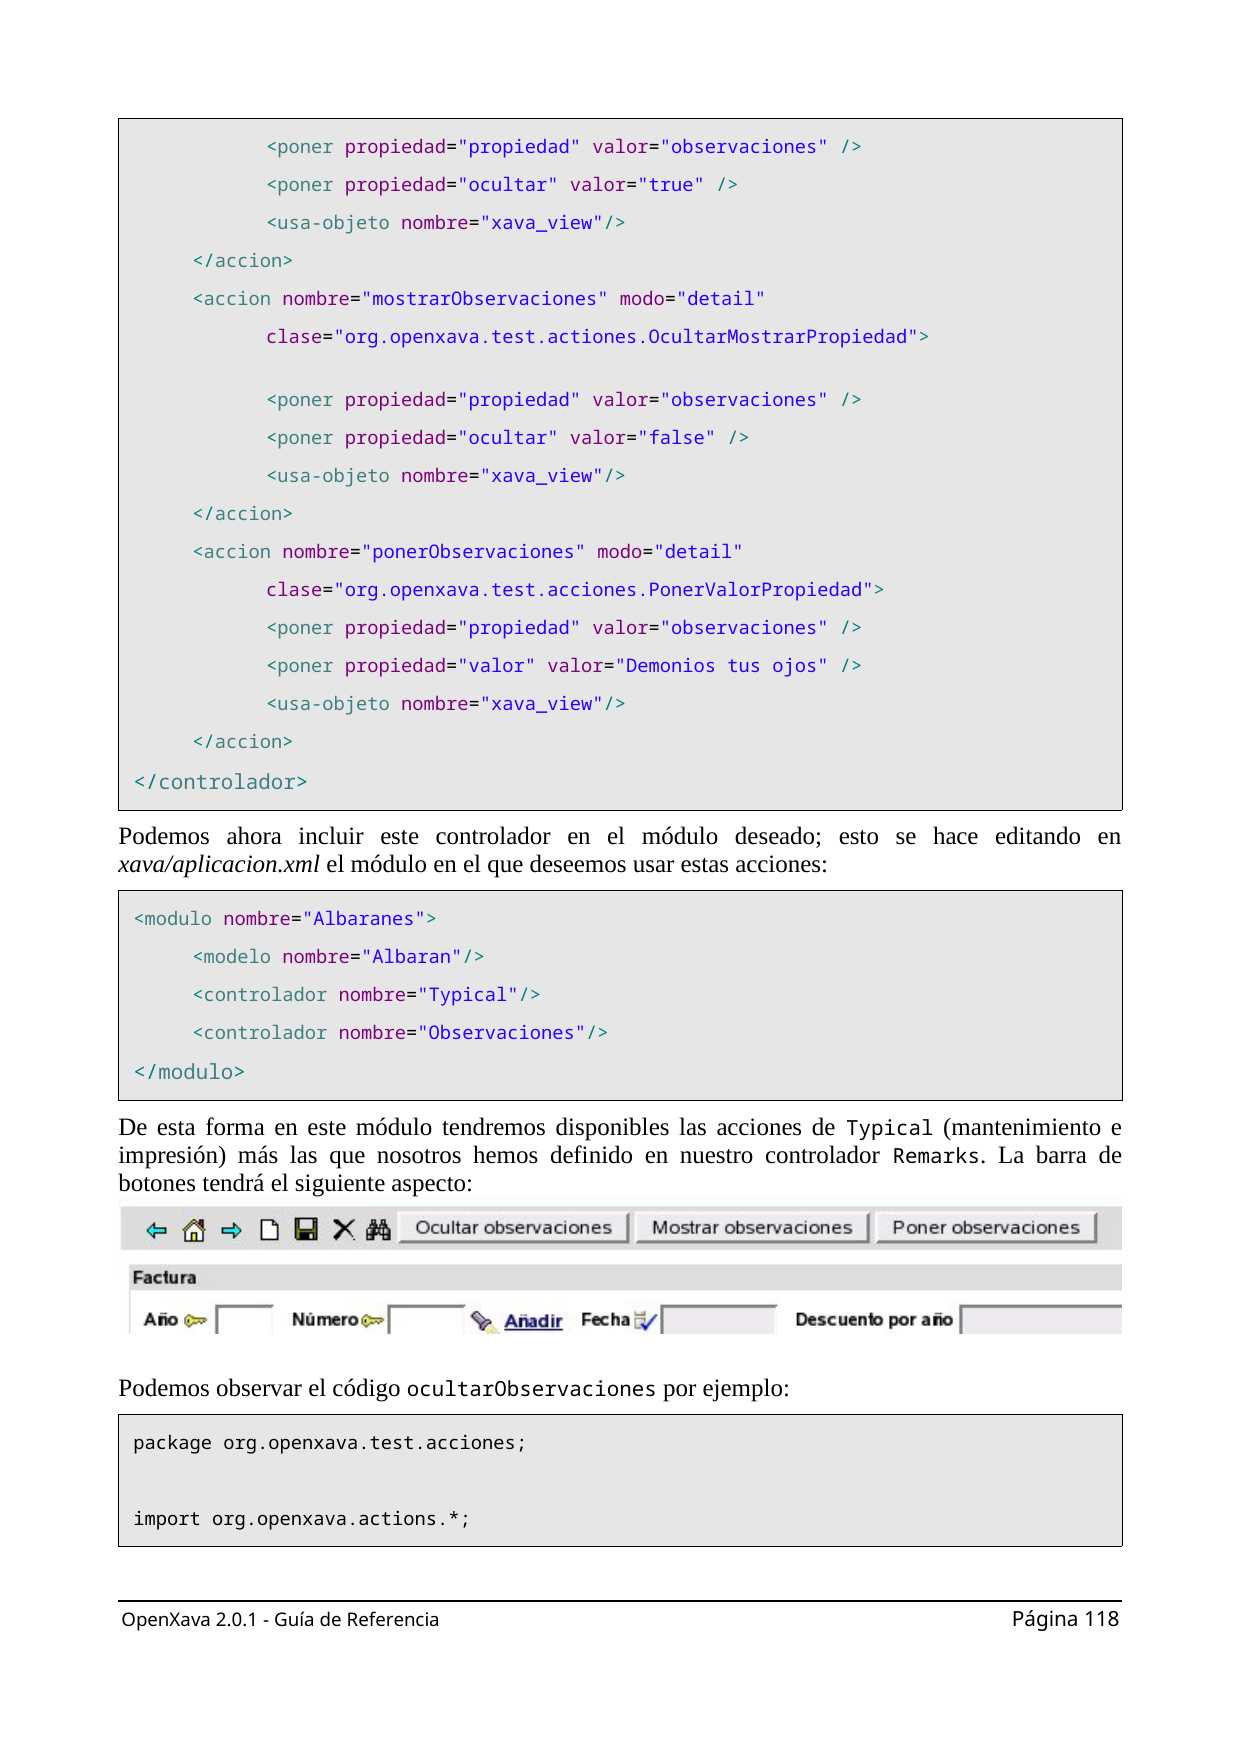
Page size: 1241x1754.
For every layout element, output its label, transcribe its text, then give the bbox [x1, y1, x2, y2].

text <usa-objeto nombre="xava_view"/> [119, 194, 1122, 232]
text <poner propiedad="ocultar" valor="true" /> [119, 156, 1122, 194]
text import org.openxava.actions.*; [119, 1490, 1122, 1546]
text De esta forma en este módulo tendremos disponibles las acciones de Typical (mantenimiento e impresión) más las que nosotros hemos definido en nuestro controlador Remarks. La barra de botones tendrá el siguiente aspecto: [118, 1113, 1122, 1197]
text </controlador> [119, 752, 1122, 810]
text <poner propiedad="propiedad" valor="observaciones" /> [119, 600, 1122, 638]
text <poner propiedad="valor" valor="Demonios tus ojos" /> [119, 638, 1122, 676]
text <accion nombre="ponerObservaciones" modo="detail" [119, 524, 1122, 562]
text package org.openxava.test.acciones; [119, 1415, 1122, 1452]
text </accion> [119, 232, 1122, 270]
text </accion> [119, 714, 1122, 752]
text <modelo nombre="Albaran"/> [119, 928, 1122, 966]
text <poner propiedad="propiedad" valor="observaciones" /> [119, 119, 1122, 156]
text <poner propiedad="propiedad" valor="observaciones" /> [119, 372, 1122, 410]
text clase="org.openxava.test.acciones.PonerValorPropiedad"> [119, 562, 1122, 600]
text </accion> [119, 486, 1122, 524]
picture [118, 1197, 1122, 1334]
text <poner propiedad="ocultar" valor="false" /> [119, 410, 1122, 448]
text <accion nombre="mostrarObservaciones" modo="detail" [119, 270, 1122, 308]
text </modulo> [119, 1042, 1122, 1100]
text Podemos ahora incluir este controlador en el módulo deseado; esto se hace editando en xava/aplicacion.xml el módulo en el que deseemos usar estas acciones: [118, 822, 1122, 878]
text <usa-objeto nombre="xava_view"/> [119, 448, 1122, 486]
text <controlador nombre="Observaciones"/> [119, 1004, 1122, 1042]
text <modulo nombre="Albaranes"> [119, 891, 1122, 928]
text <controlador nombre="Typical"/> [119, 966, 1122, 1004]
text Podemos observar el código ocultarObservaciones por ejemplo: [118, 1374, 1122, 1402]
text clase="org.openxava.test.actiones.OcultarMostrarPropiedad"> [119, 308, 1122, 372]
text <usa-objeto nombre="xava_view"/> [119, 676, 1122, 714]
